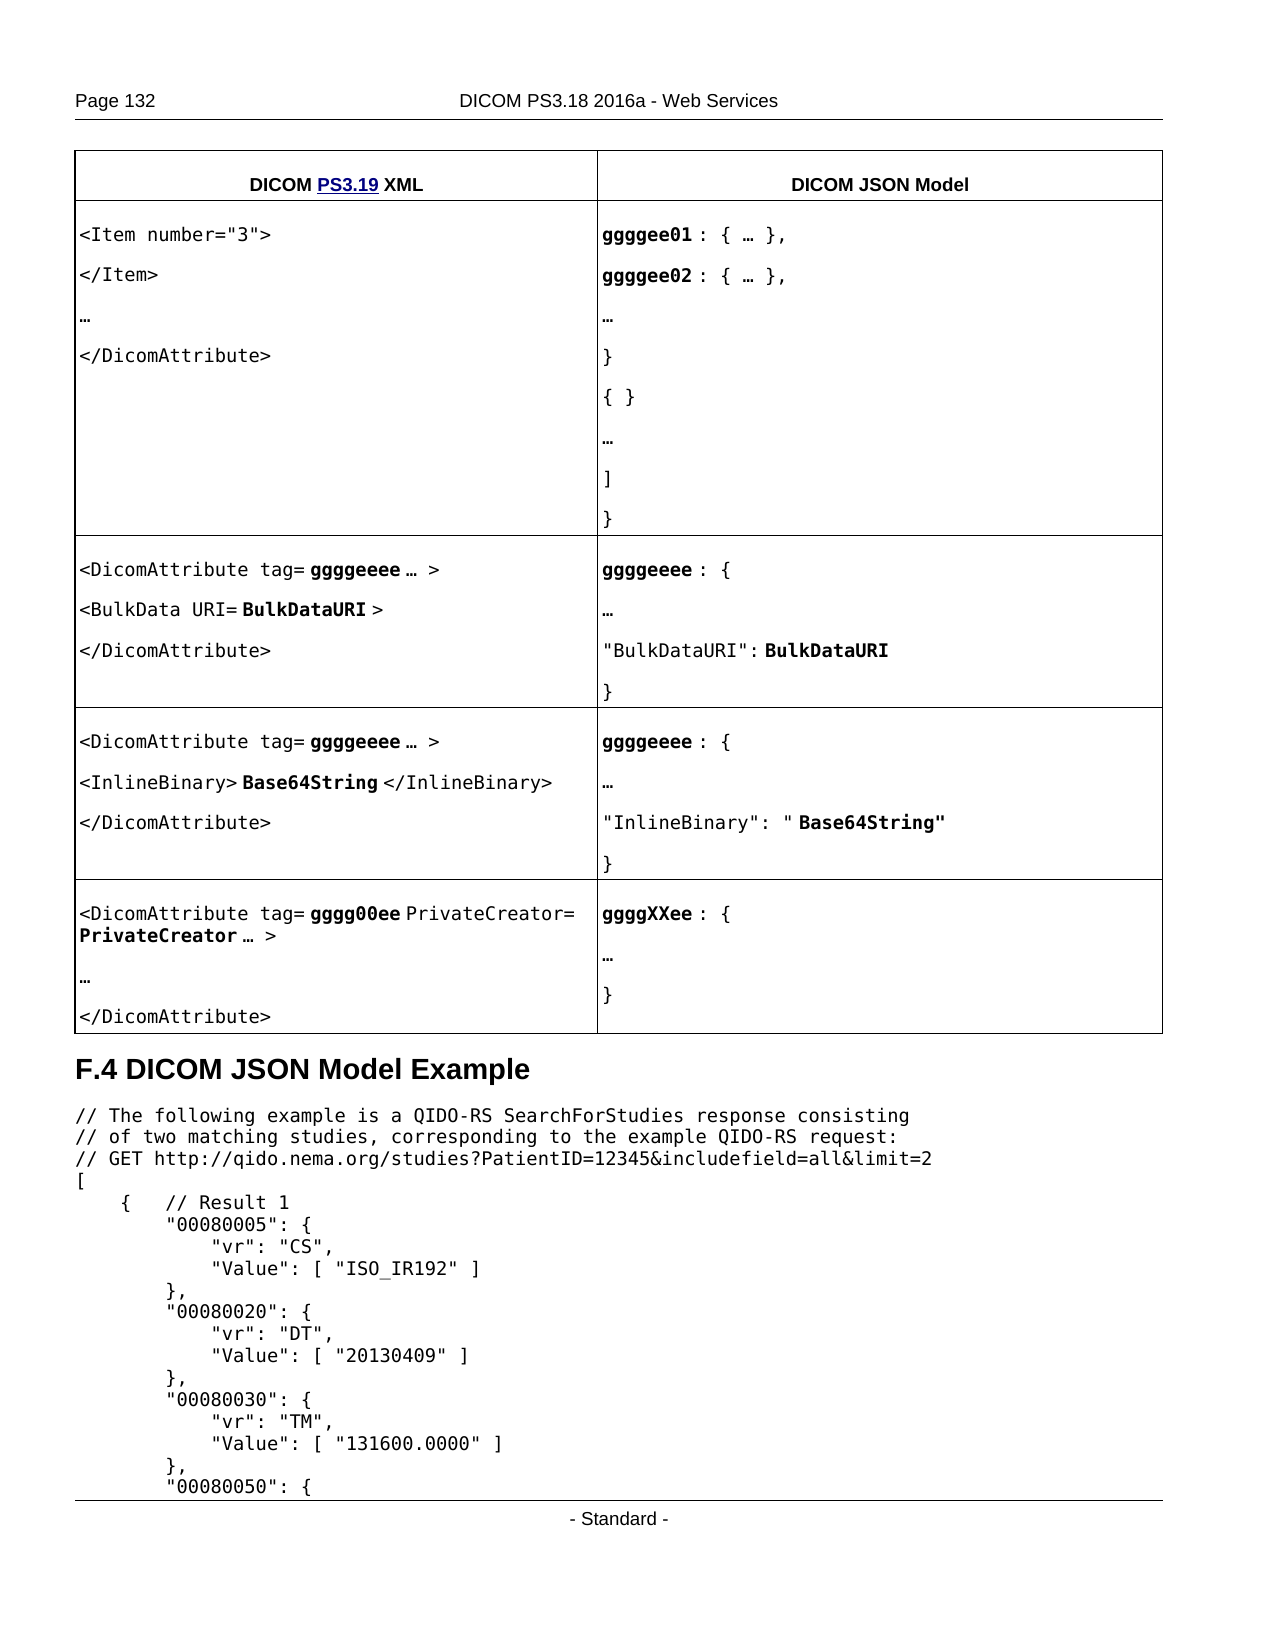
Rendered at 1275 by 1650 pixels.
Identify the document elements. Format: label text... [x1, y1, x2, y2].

table_header DICOM JSON Model [598, 151, 1162, 200]
table_cell ggggee01 : { … }, ggggee02 : { … }, … } { } … ] } [598, 201, 1162, 534]
table_cell ggggXXee : { … } [598, 880, 1162, 1033]
table_cell <Item number="3"> </Item> … </DicomAttribute> [76, 201, 597, 534]
text // The following example is a QIDO-RS SearchForStudies response consisting // of two matching studies, corresponding to the example QIDO-RS request: // GET http://qido.nema.org/studies?PatientID=12345&includefield=all&limit=2 [ { // Result 1 "00080005": { "vr": "CS", "Value": [ "ISO_IR192" ] }, "00080020": { "vr": "DT", "Value": [ "20130409" ] }, "00080030": { "vr": "TM", "Value": [ "131600.0000" ] }, "00080050": { [75, 1105, 1162, 1498]
text F.4 DICOM JSON Model Example [75, 1052, 1162, 1086]
table_cell ggggeeee : { … "InlineBinary": " Base64String" } [598, 708, 1162, 879]
table_header DICOM PS3.19 XML [76, 151, 597, 200]
table_cell <DicomAttribute tag= gggg00ee PrivateCreator= PrivateCreator … > … </DicomAttribute> [76, 880, 597, 1033]
table_cell <DicomAttribute tag= ggggeeee … > <BulkData URI= BulkDataURI > </DicomAttribute> [76, 536, 597, 707]
table_cell <DicomAttribute tag= ggggeeee … > <InlineBinary> Base64String </InlineBinary> </DicomAttribute> [76, 708, 597, 879]
table_cell ggggeeee : { … "BulkDataURI": BulkDataURI } [598, 536, 1162, 707]
